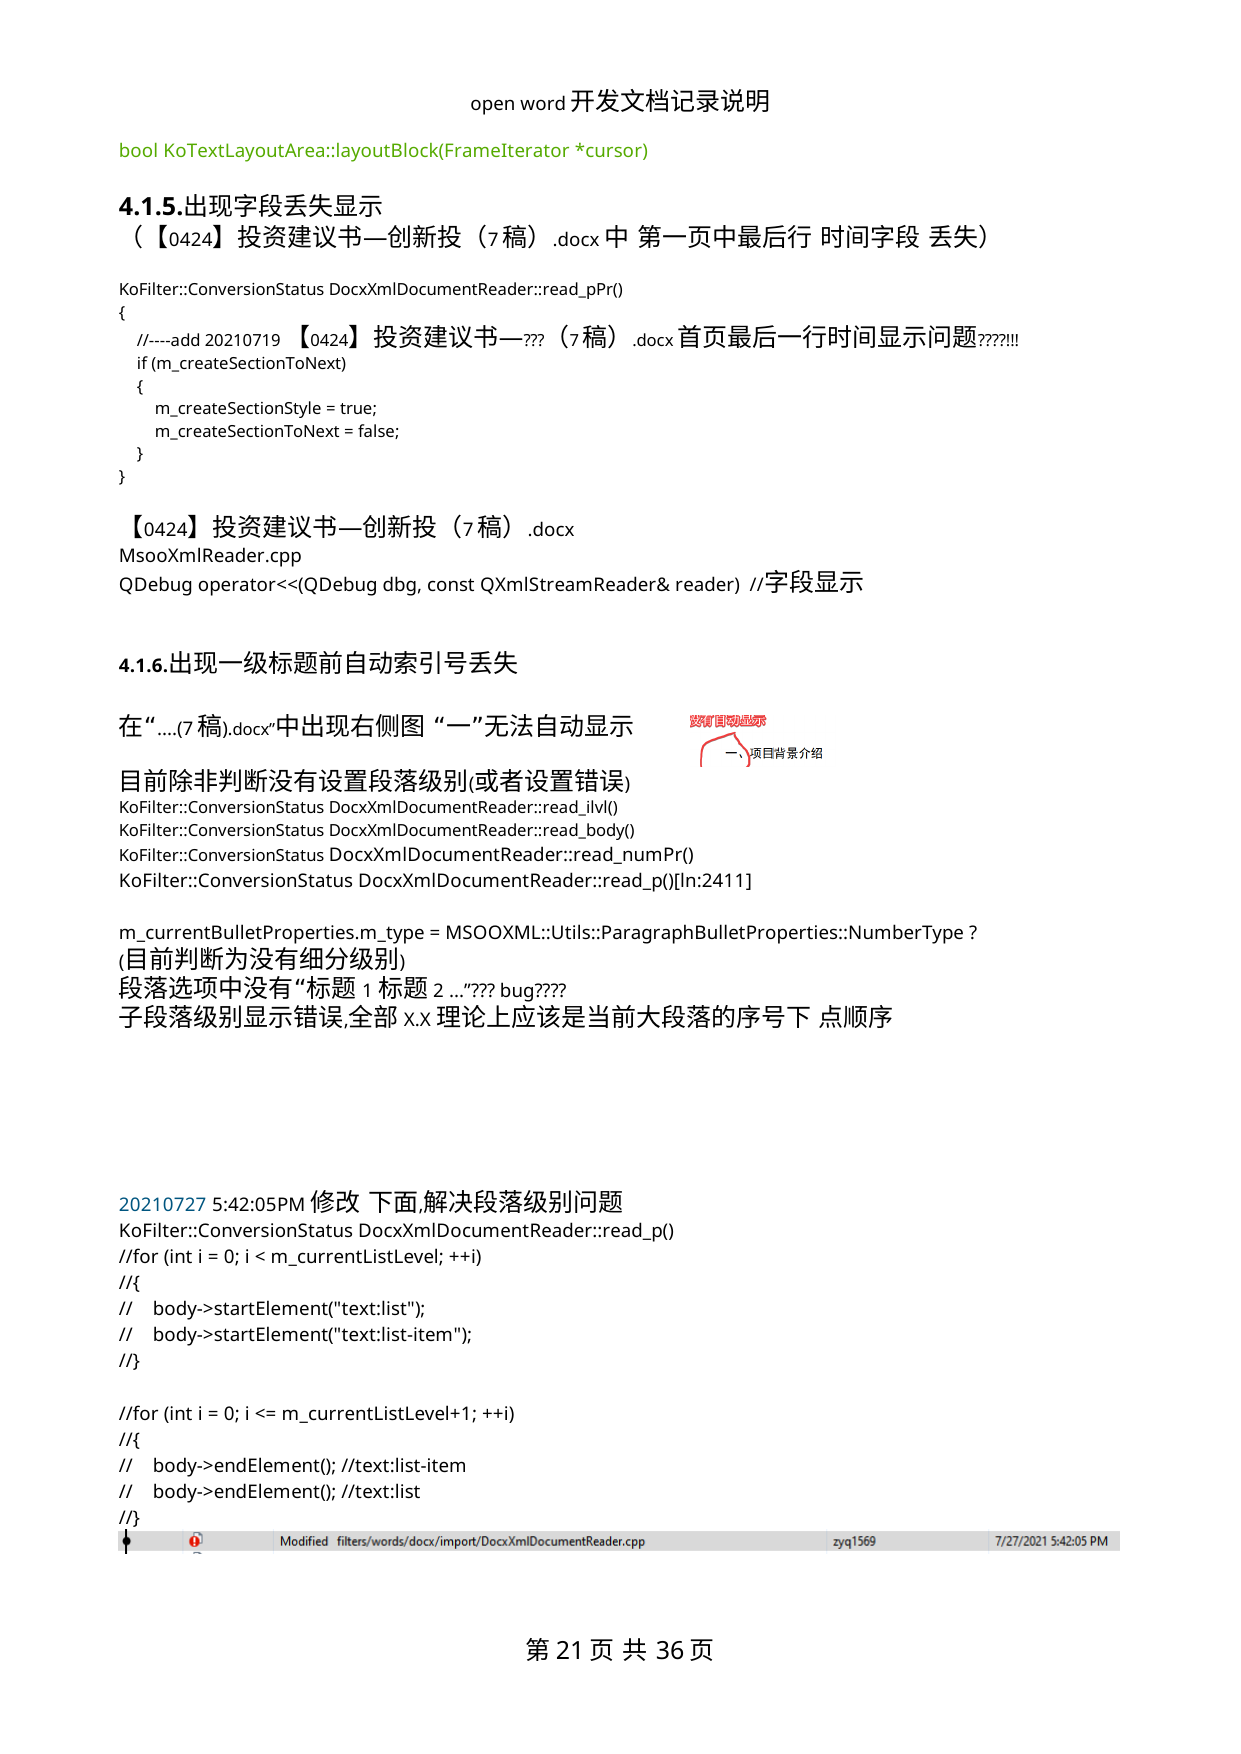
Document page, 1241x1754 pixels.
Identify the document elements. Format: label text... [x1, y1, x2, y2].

text 子段落级别显示错误,全部X.X 理论上应该是当前大段落的序号下 点顺序 [119, 1003, 1121, 1032]
text { [119, 301, 1121, 323]
text （【0424】投资建议书—创新投（7稿）.docx 中 第一页中最后行 时间字段 丢失） [119, 223, 1121, 252]
text 目前除非判断没有设置段落级别(或者设置错误) [119, 767, 1121, 796]
text QDebug operator<<(QDebug dbg, const QXmlStreamReader& reader) //字段显示 [119, 568, 1121, 597]
text 【0424】投资建议书—创新投（7稿）.docx [119, 513, 1121, 542]
text KoFilter::ConversionStatus DocxXmlDocumentReader::read_pPr() [119, 278, 1121, 301]
text 段落选项中没有“标题1 标题2 ...”??? bug???? [119, 974, 1121, 1003]
text //{ [119, 1269, 1121, 1295]
subtitle 出现一级标题前自动索引号丢失 [119, 649, 1121, 678]
text KoFilter::ConversionStatus DocxXmlDocumentReader::read_p() [119, 1217, 1121, 1243]
text // body->startElement("text:list"); [119, 1295, 1121, 1321]
text 20210727 5:42:05PM 修改 下面,解决段落级别问题 [119, 1188, 1121, 1217]
text KoFilter::ConversionStatus DocxXmlDocumentReader::read_body() [119, 818, 1121, 841]
text // body->startElement("text:list-item"); [119, 1321, 1121, 1347]
text //{ [119, 1426, 1121, 1452]
text //} [119, 1504, 1121, 1530]
text 在“....(7稿).docx”中出现右侧图 “一”无法自动显示 [119, 712, 1121, 767]
text KoFilter::ConversionStatus DocxXmlDocumentReader::read_numPr() [119, 841, 1121, 867]
text m_currentBulletProperties.m_type = MSOOXML::Utils::ParagraphBulletProperties::NumberType ? [119, 919, 1121, 945]
text (目前判断为没有细分级别) [119, 945, 1121, 974]
text } [119, 442, 1121, 465]
picture [118, 1529, 1120, 1554]
text KoFilter::ConversionStatus DocxXmlDocumentReader::read_p()[ln:2411] [119, 867, 1121, 893]
text // body->endElement(); //text:list [119, 1478, 1121, 1504]
text //} [119, 1347, 1121, 1373]
text //for (int i = 0; i <= m_currentListLevel+1; ++i) [119, 1399, 1121, 1426]
text // body->endElement(); //text:list-item [119, 1452, 1121, 1478]
subtitle 出现字段丢失显示 [119, 189, 1121, 223]
text KoFilter::ConversionStatus DocxXmlDocumentReader::read_ilvl() [119, 796, 1121, 818]
text m_createSectionStyle = true; [119, 397, 1121, 420]
text { [119, 375, 1121, 397]
text MsooXmlReader.cpp [119, 542, 1121, 568]
text //----add 20210719 【0424】投资建议书—???（7稿）.docx 首页最后一行时间显示问题????!!! [119, 323, 1121, 352]
text m_createSectionToNext = false; [119, 420, 1121, 442]
text } [119, 465, 1121, 487]
picture [690, 715, 836, 767]
text //for (int i = 0; i < m_currentListLevel; ++i) [119, 1243, 1121, 1269]
text bool KoTextLayoutArea::layoutBlock(FrameIterator *cursor) [119, 137, 1121, 163]
text if (m_createSectionToNext) [119, 352, 1121, 375]
